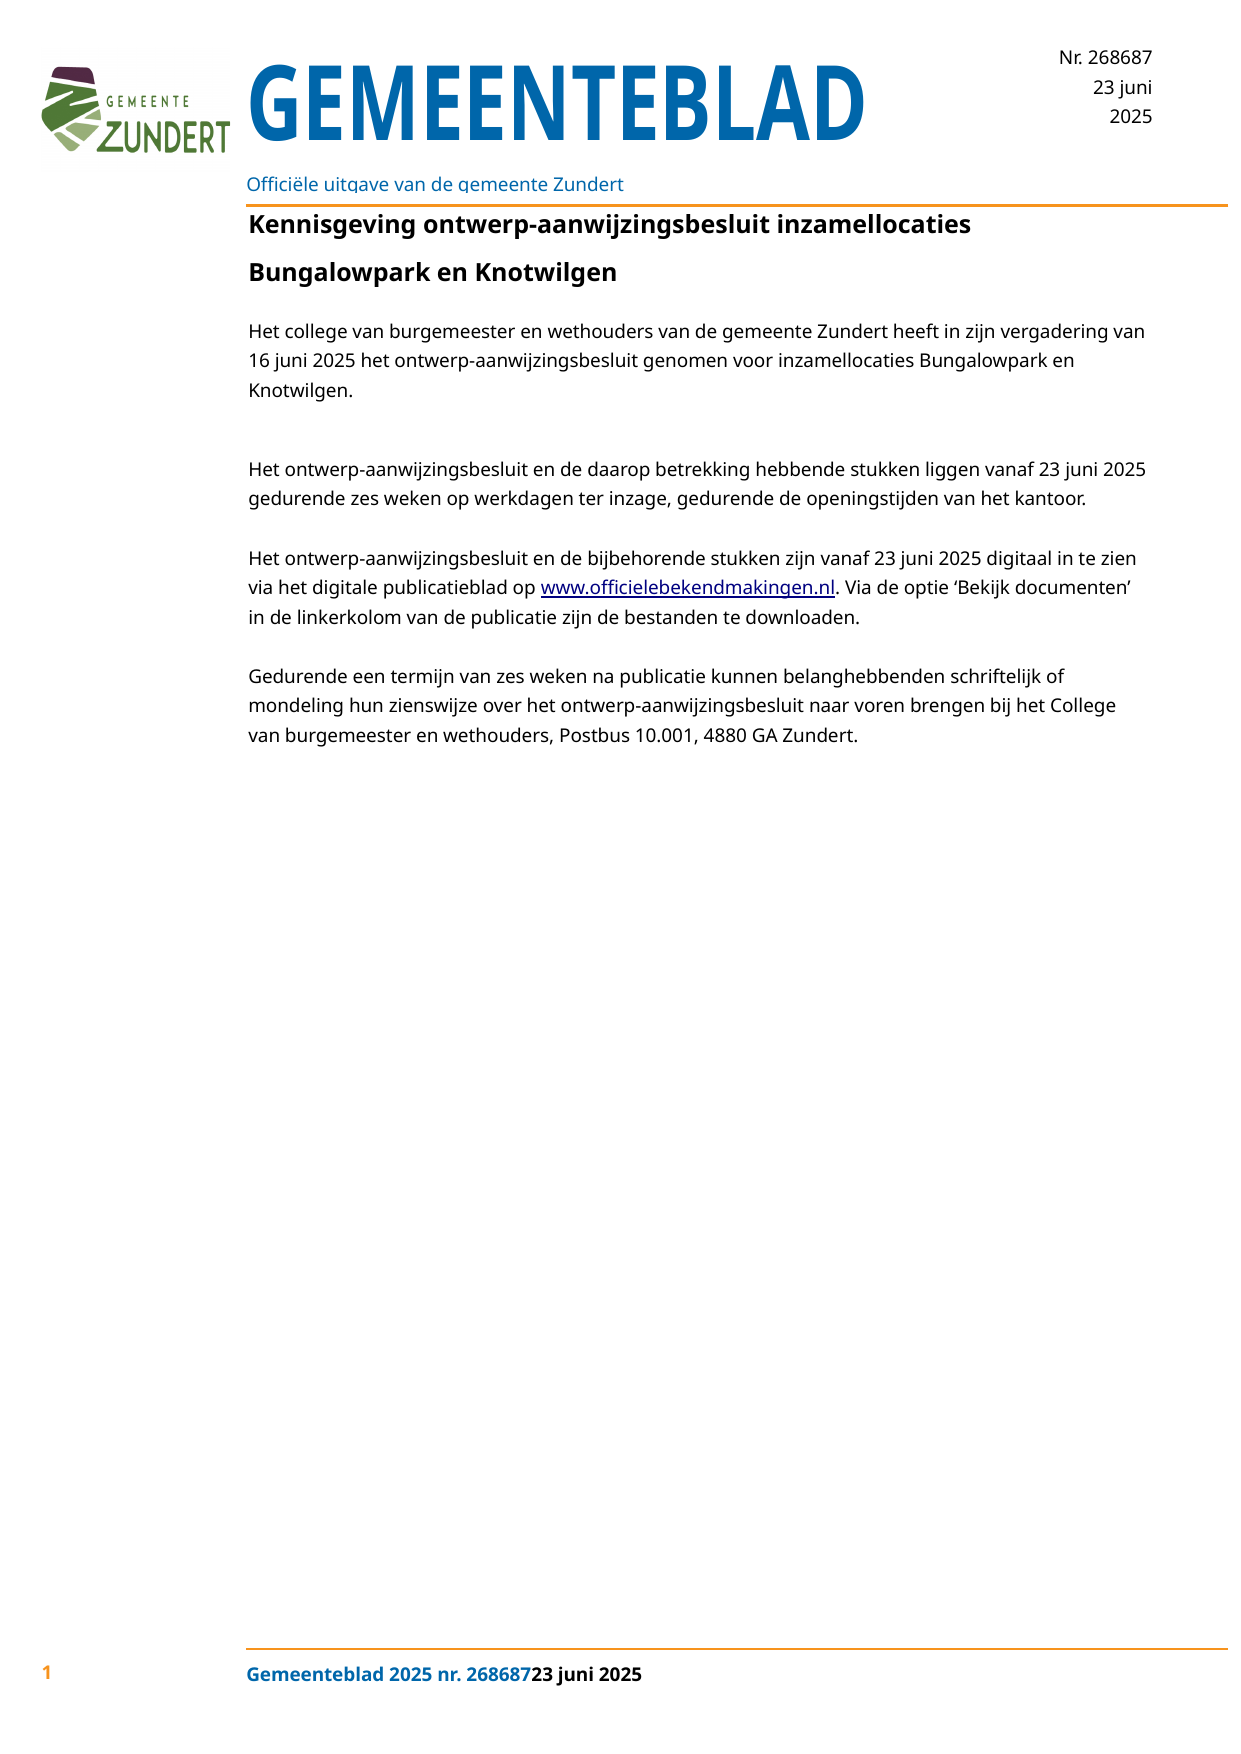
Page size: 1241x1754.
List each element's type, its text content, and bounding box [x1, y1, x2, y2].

text Het ontwerp-aanwijzingsbesluit en de bijbehorende stukken zijn vanaf 23 juni 2025 digitaal in te zien via het digitale publicatieblad op www.officielebekendmakingen.nl. Via de optie ‘Bekijk documenten’ in de linkerkolom van de publicatie zijn de bestanden te downloaden. [248, 545, 1152, 629]
text Het college van burgemeester en wethouders van de gemeente Zundert heeft in zijn vergadering van 16 juni 2025 het ontwerp-aanwijzingsbesluit genomen voor inzamellocaties Bungalowpark en Knotwilgen. [248, 318, 1152, 403]
picture [41, 47, 231, 172]
text Het ontwerp-aanwijzingsbesluit en de daarop betrekking hebbende stukken liggen vanaf 23 juni 2025 gedurende zes weken op werkdagen ter inzage, gedurende de openingstijden van het kantoor. [248, 456, 1152, 511]
text Gedurende een termijn van zes weken na publicatie kunnen belanghebbenden schriftelijk of mondeling hun zienswijze over het ontwerp-aanwijzingsbesluit naar voren brengen bij het College van burgemeester en wethouders, Postbus 10.001, 4880 GA Zundert. [248, 663, 1152, 748]
text Kennisgeving ontwerp-aanwijzingsbesluit inzamellocaties Bungalowpark en Knotwilgen [248, 207, 1152, 288]
